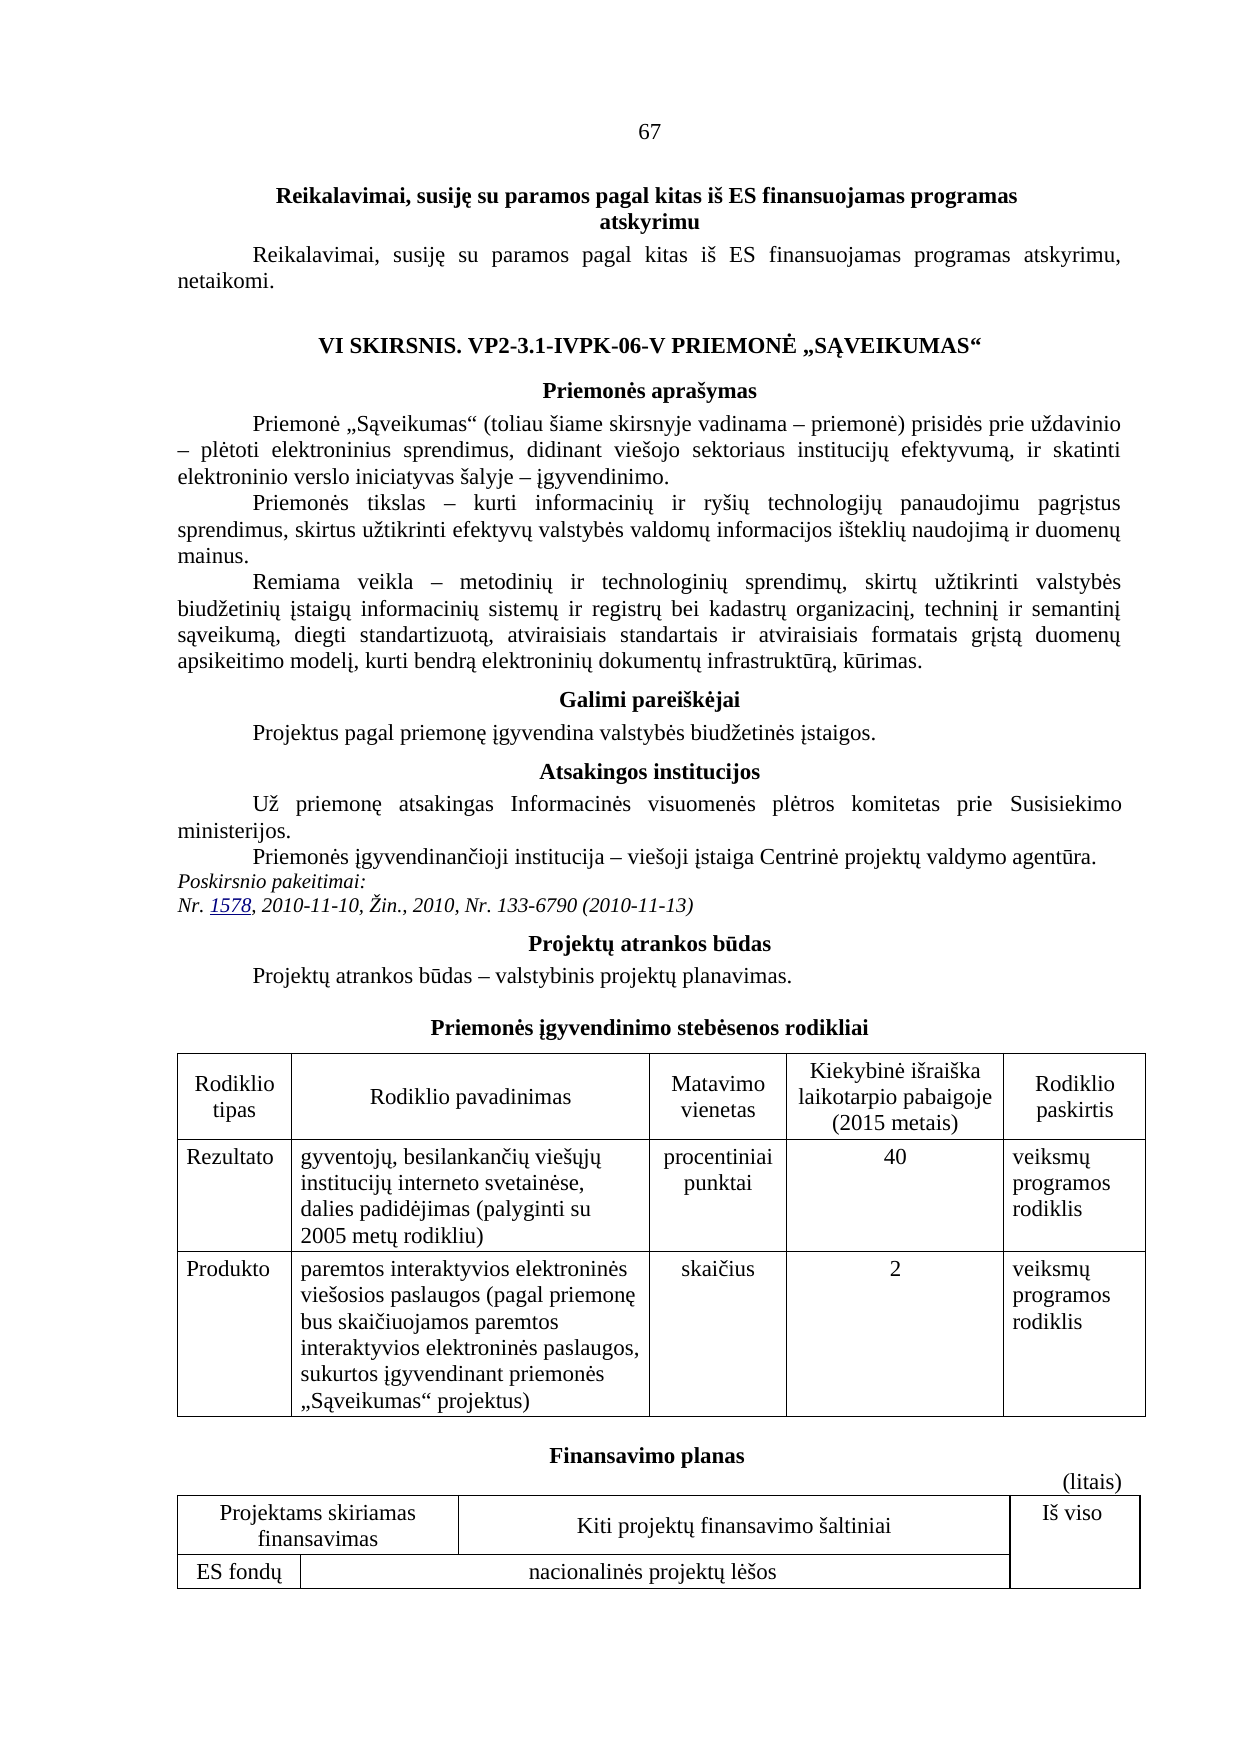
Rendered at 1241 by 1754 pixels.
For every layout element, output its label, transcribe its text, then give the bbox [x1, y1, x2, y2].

table_cell 2 [787, 1252, 1003, 1416]
table_header Rodiklio tipas [178, 1054, 291, 1139]
text Galimi pareiškėjai [177, 686, 1122, 713]
table_cell veiksmų programos rodiklis [1004, 1252, 1145, 1416]
subtitle VI SKIRSNIS. VP2-3.1-IVPK-06-V PRIEMONĖ „SĄVEIKUMAS“ [177, 332, 1122, 359]
table_cell veiksmų programos rodiklis [1004, 1140, 1145, 1251]
text Atsakingos institucijos [177, 758, 1122, 784]
table_cell Produkto [178, 1252, 291, 1416]
table_cell nacionalinės projektų lėšos [301, 1555, 1009, 1588]
text Finansavimo planas [177, 1442, 1122, 1468]
table_cell skaičius [650, 1252, 786, 1416]
table_header Kiti projektų finansavimo šaltiniai [459, 1496, 1009, 1554]
table_header Iš viso [1011, 1496, 1139, 1588]
table_header Rodiklio paskirtis [1004, 1054, 1145, 1139]
text Priemonės įgyvendinančioji institucija – viešoji įstaiga Centrinė projektų valdymo agentūra. [177, 843, 1122, 869]
text Priemonės tikslas – kurti informacinių ir ryšių technologijų panaudojimu pagrįstus sprendimus, skirtus užtikrinti efektyvų valstybės valdomų informacijos išteklių naudojimą ir duomenų mainus. [177, 489, 1122, 568]
table_header Projektams skiriamas finansavimas [178, 1496, 458, 1554]
table_header Rodiklio pavadinimas [292, 1054, 649, 1139]
text Poskirsnio pakeitimai: [177, 869, 1122, 893]
text Projektus pagal priemonę įgyvendina valstybės biudžetinės įstaigos. [177, 719, 1122, 745]
text Projektų atrankos būdas – valstybinis projektų planavimas. [177, 963, 1122, 989]
table_header Matavimo vienetas [650, 1054, 786, 1139]
text Remiama veikla – metodinių ir technologinių sprendimų, skirtų užtikrinti valstybės biudžetinių įstaigų informacinių sistemų ir registrų bei kadastrų organizacinį, techninį ir semantinį sąveikumą, diegti standartizuotą, atviraisiais standartais ir atviraisiais formatais grįstą duomenų apsikeitimo modelį, kurti bendrą elektroninių dokumentų infrastruktūrą, kūrimas. [177, 568, 1122, 674]
table_cell procentiniai punktai [650, 1140, 786, 1251]
text Projektų atrankos būdas [177, 930, 1122, 956]
text Nr. 1578, 2010-11-10, Žin., 2010, Nr. 133-6790 (2010-11-13) [177, 893, 1122, 917]
table_header Kiekybinė išraiška laikotarpio pabaigoje (2015 metais) [787, 1054, 1003, 1139]
text (litais) [177, 1468, 1122, 1495]
text Reikalavimai, susiję su paramos pagal kitas iš ES finansuojamas programas atskyrimu [177, 156, 1122, 235]
table_cell 40 [787, 1140, 1003, 1251]
text Reikalavimai, susiję su paramos pagal kitas iš ES finansuojamas programas atskyrimu, netaikomi. [177, 241, 1122, 294]
table_cell Rezultato [178, 1140, 291, 1251]
text Priemonės aprašymas [177, 378, 1122, 404]
text Už priemonę atsakingas Informacinės visuomenės plėtros komitetas prie Susisiekimo ministerijos. [177, 790, 1122, 843]
table_cell paremtos interaktyvios elektroninės viešosios paslaugos (pagal priemonę bus skaičiuojamos paremtos interaktyvios elektroninės paslaugos, sukurtos įgyvendinant priemonės „Sąveikumas“ projektus) [292, 1252, 649, 1416]
table_cell ES fondų [178, 1555, 300, 1588]
table_cell gyventojų, besilankančių viešųjų institucijų interneto svetainėse, dalies padidėjimas (palyginti su 2005 metų rodikliu) [292, 1140, 649, 1251]
text Priemonė „Sąveikumas“ (toliau šiame skirsnyje vadinama – priemonė) prisidės prie uždavinio – plėtoti elektroninius sprendimus, didinant viešojo sektoriaus institucijų efektyvumą, ir skatinti elektroninio verslo iniciatyvas šalyje – įgyvendinimo. [177, 410, 1122, 489]
text Priemonės įgyvendinimo stebėsenos rodikliai [177, 1014, 1122, 1040]
